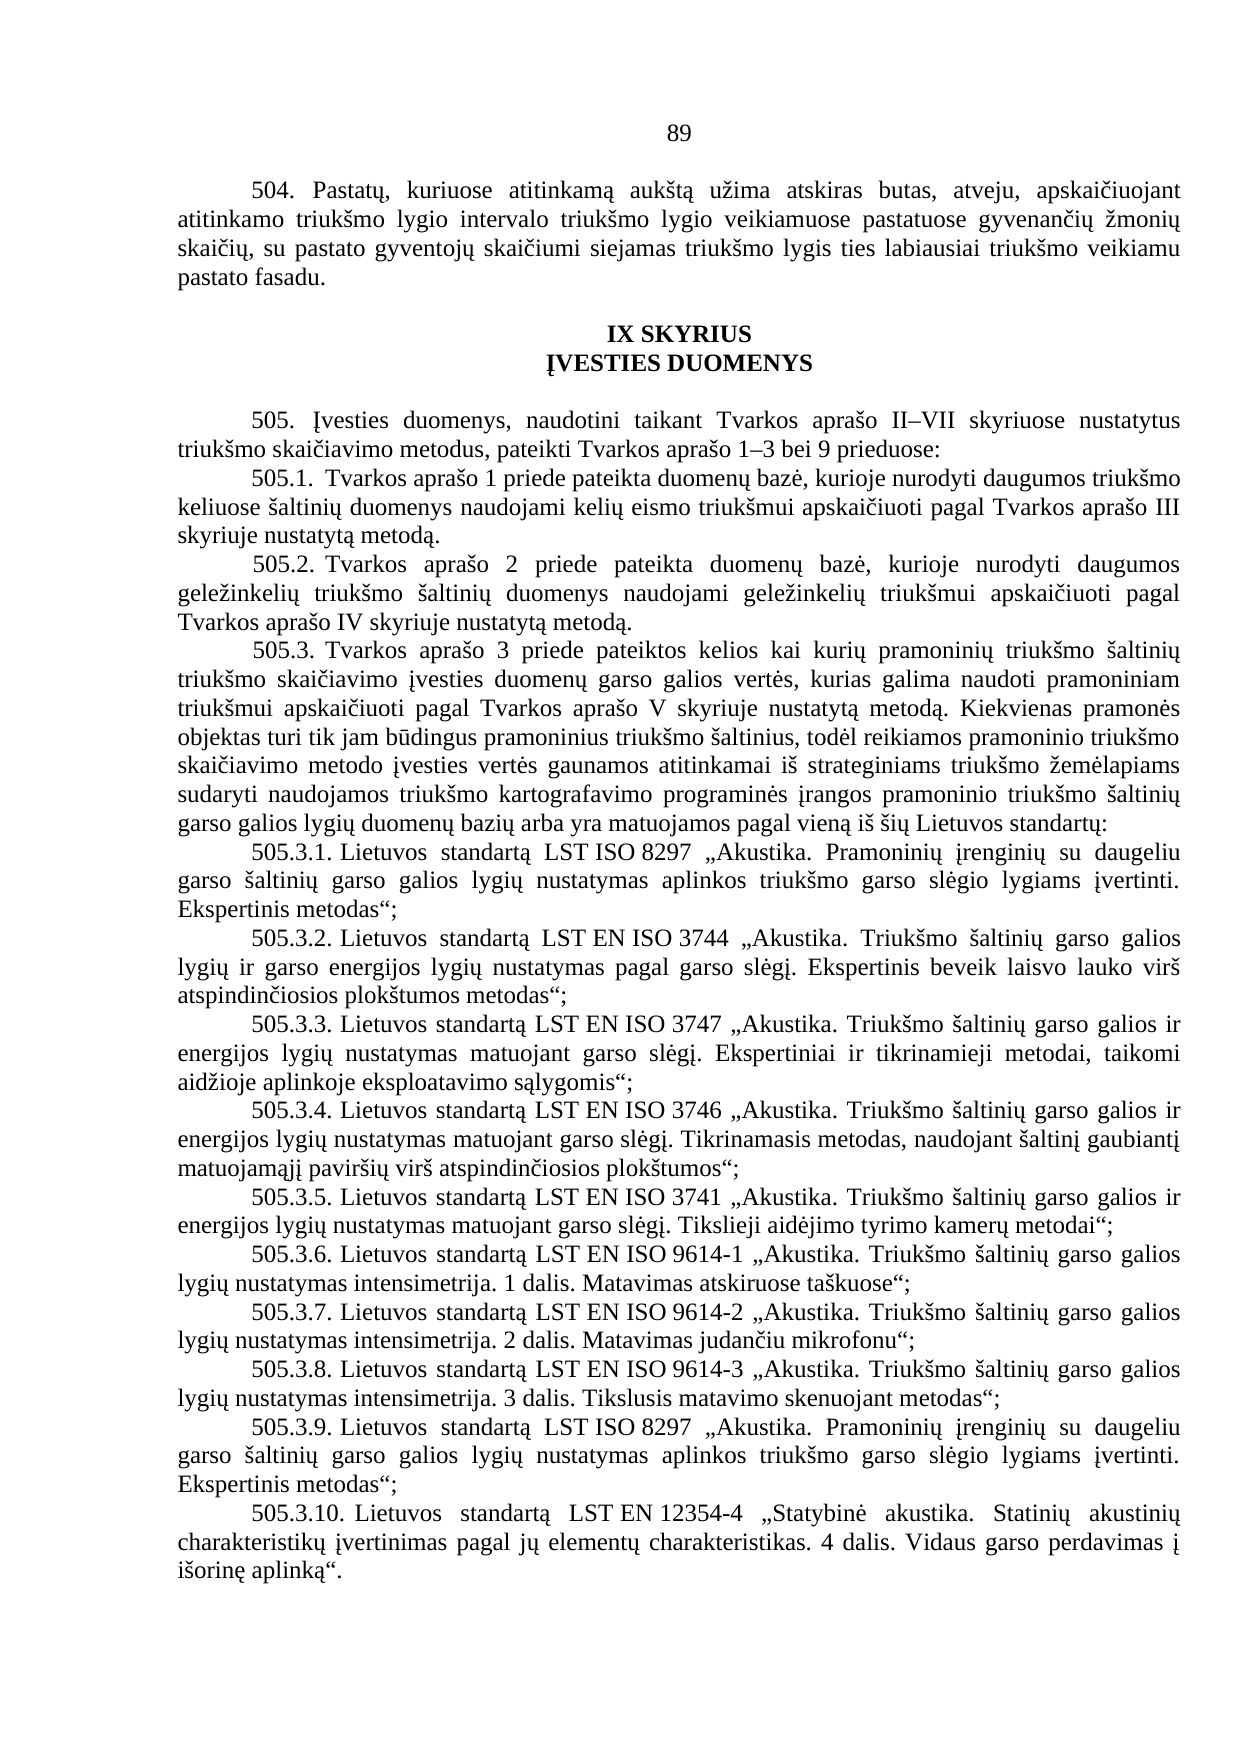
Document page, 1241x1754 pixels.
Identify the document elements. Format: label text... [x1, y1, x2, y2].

text 505.3.1. Lietuvos standartą LST ISO 8297 „Akustika. Pramoninių įrenginių su daugeliu garso šaltinių garso galios lygių nustatymas aplinkos triukšmo garso slėgio lygiams įvertinti. Ekspertinis metodas“; [177, 837, 1181, 923]
text 505.3.5. Lietuvos standartą LST EN ISO 3741 „Akustika. Triukšmo šaltinių garso galios ir energijos lygių nustatymas matuojant garso slėgį. Tikslieji aidėjimo tyrimo kamerų metodai“; [177, 1182, 1181, 1239]
text ĮVESTIES DUOMENYS [177, 348, 1181, 377]
text 505.1. Tvarkos aprašo 1 priede pateikta duomenų bazė, kurioje nurodyti daugumos triukšmo keliuose šaltinių duomenys naudojami kelių eismo triukšmui apskaičiuoti pagal Tvarkos aprašo III skyriuje nustatytą metodą. [177, 463, 1181, 549]
text 505.2. Tvarkos aprašo 2 priede pateikta duomenų bazė, kurioje nurodyti daugumos geležinkelių triukšmo šaltinių duomenys naudojami geležinkelių triukšmui apskaičiuoti pagal Tvarkos aprašo IV skyriuje nustatytą metodą. [177, 549, 1181, 636]
text 505.3.6. Lietuvos standartą LST EN ISO 9614-1 „Akustika. Triukšmo šaltinių garso galios lygių nustatymas intensimetrija. 1 dalis. Matavimas atskiruose taškuose“; [177, 1239, 1181, 1297]
text 505.3.7. Lietuvos standartą LST EN ISO 9614-2 „Akustika. Triukšmo šaltinių garso galios lygių nustatymas intensimetrija. 2 dalis. Matavimas judančiu mikrofonu“; [177, 1297, 1181, 1354]
text 505.3.9. Lietuvos standartą LST ISO 8297 „Akustika. Pramoninių įrenginių su daugeliu garso šaltinių garso galios lygių nustatymas aplinkos triukšmo garso slėgio lygiams įvertinti. Ekspertinis metodas“; [177, 1412, 1181, 1498]
text 505.3.10. Lietuvos standartą LST EN 12354-4 „Statybinė akustika. Statinių akustinių charakteristikų įvertinimas pagal jų elementų charakteristikas. 4 dalis. Vidaus garso perdavimas į išorinę aplinką“. [177, 1498, 1181, 1584]
text 505.3.2. Lietuvos standartą LST EN ISO 3744 „Akustika. Triukšmo šaltinių garso galios lygių ir garso energijos lygių nustatymas pagal garso slėgį. Ekspertinis beveik laisvo lauko virš atspindinčiosios plokštumos metodas“; [177, 923, 1181, 1009]
text 505. Įvesties duomenys, naudotini taikant Tvarkos aprašo II–VII skyriuose nustatytus triukšmo skaičiavimo metodus, pateikti Tvarkos aprašo 1–3 bei 9 prieduose: [177, 406, 1181, 463]
text 504. Pastatų, kuriuose atitinkamą aukštą užima atskiras butas, atveju, apskaičiuojant atitinkamo triukšmo lygio intervalo triukšmo lygio veikiamuose pastatuose gyvenančių žmonių skaičių, su pastato gyventojų skaičiumi siejamas triukšmo lygis ties labiausiai triukšmo veikiamu pastato fasadu. [177, 176, 1181, 291]
text 505.3.8. Lietuvos standartą LST EN ISO 9614-3 „Akustika. Triukšmo šaltinių garso galios lygių nustatymas intensimetrija. 3 dalis. Tikslusis matavimo skenuojant metodas“; [177, 1354, 1181, 1412]
text 505.3.4. Lietuvos standartą LST EN ISO 3746 „Akustika. Triukšmo šaltinių garso galios ir energijos lygių nustatymas matuojant garso slėgį. Tikrinamasis metodas, naudojant šaltinį gaubiantį matuojamąjį paviršių virš atspindinčiosios plokštumos“; [177, 1096, 1181, 1182]
text 505.3. Tvarkos aprašo 3 priede pateiktos kelios kai kurių pramoninių triukšmo šaltinių triukšmo skaičiavimo įvesties duomenų garso galios vertės, kurias galima naudoti pramoniniam triukšmui apskaičiuoti pagal Tvarkos aprašo V skyriuje nustatytą metodą. Kiekvienas pramonės objektas turi tik jam būdingus pramoninius triukšmo šaltinius, todėl reikiamos pramoninio triukšmo skaičiavimo metodo įvesties vertės gaunamos atitinkamai iš strateginiams triukšmo žemėlapiams sudaryti naudojamos triukšmo kartografavimo programinės įrangos pramoninio triukšmo šaltinių garso galios lygių duomenų bazių arba yra matuojamos pagal vieną iš šių Lietuvos standartų: [177, 636, 1181, 837]
text 505.3.3. Lietuvos standartą LST EN ISO 3747 „Akustika. Triukšmo šaltinių garso galios ir energijos lygių nustatymas matuojant garso slėgį. Ekspertiniai ir tikrinamieji metodai, taikomi aidžioje aplinkoje eksploatavimo sąlygomis“; [177, 1009, 1181, 1096]
text IX SKYRIUS [177, 319, 1181, 348]
